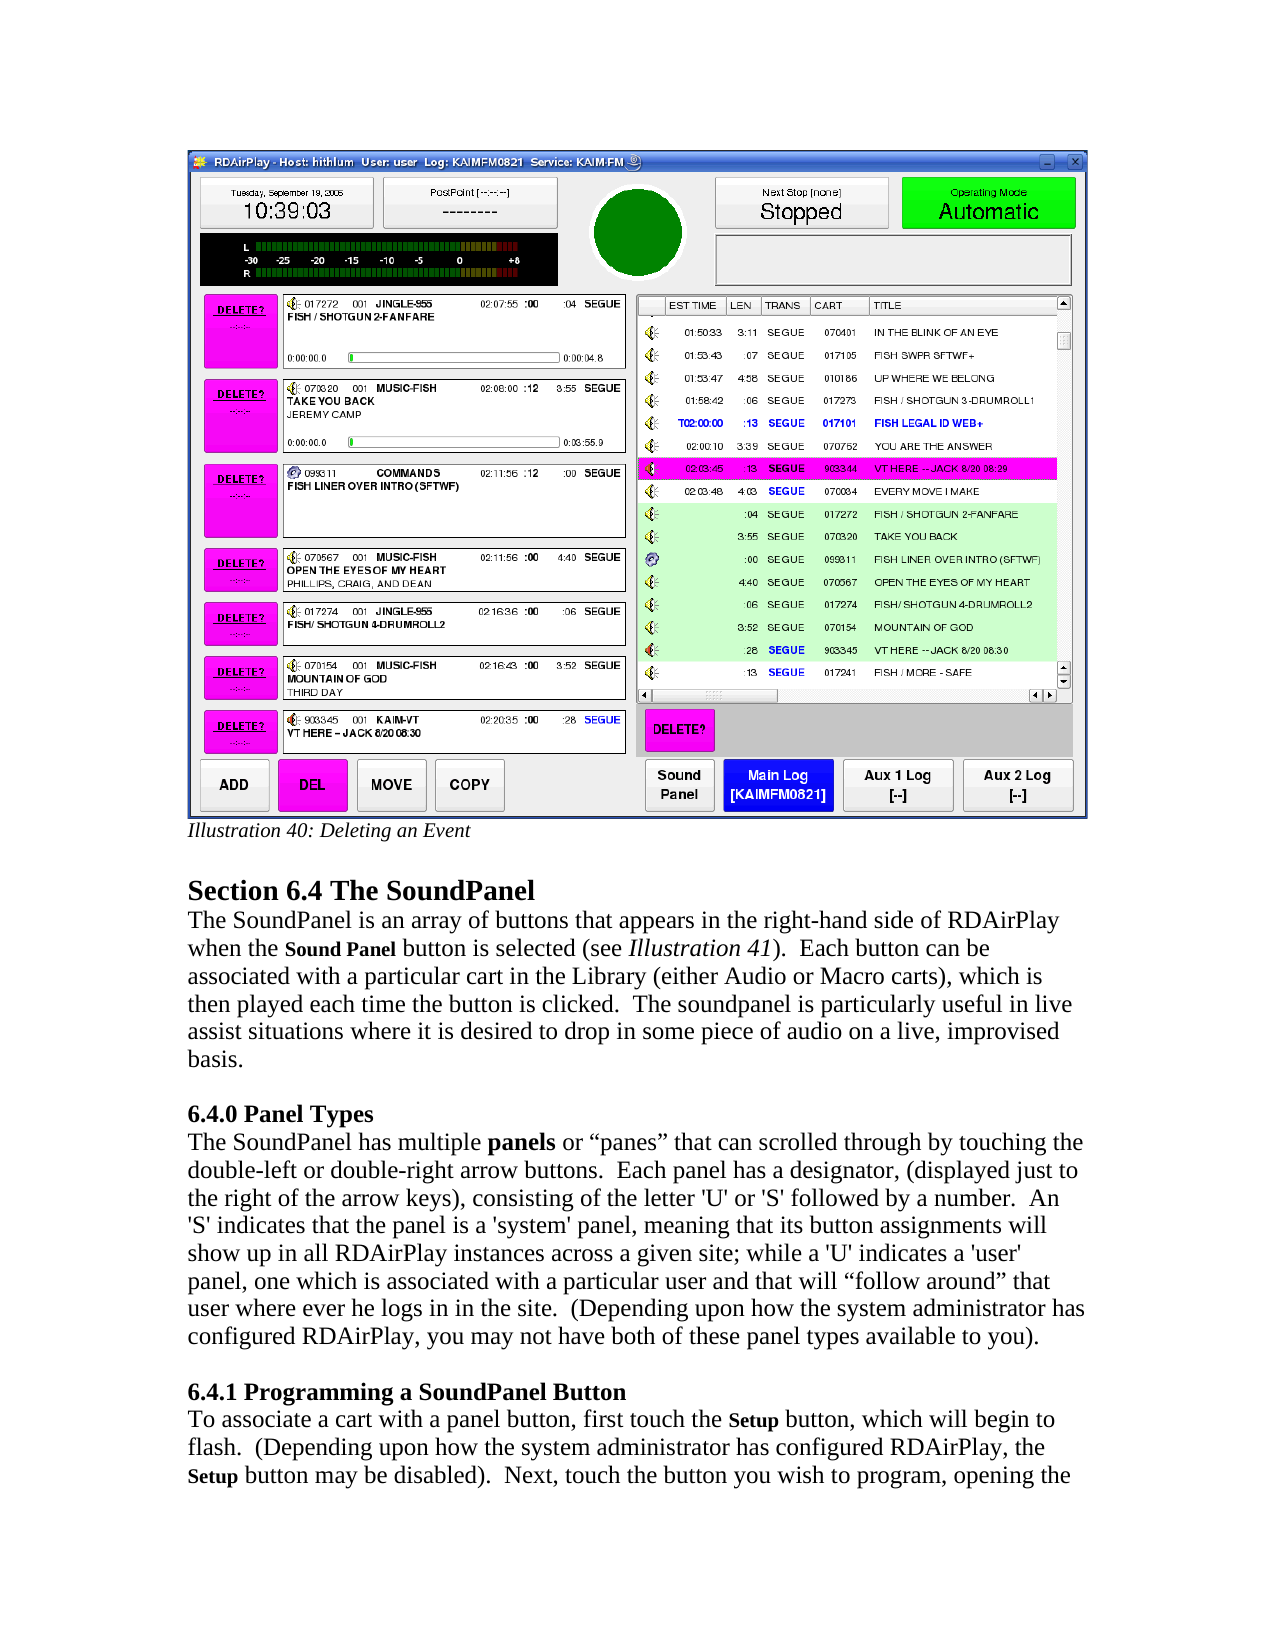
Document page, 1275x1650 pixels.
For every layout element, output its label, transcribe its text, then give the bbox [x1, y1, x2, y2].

text Illustration 40: Deleting an Event [187, 819, 1087, 842]
text 6.4.0 Panel Types [187, 1101, 1087, 1128]
text 6.4.1 Programming a SoundPanel Button [187, 1378, 1087, 1405]
picture [187, 150, 1088, 819]
text The SoundPanel has multiple panels or “panes” that can scrolled through by touching the double-left or double-right arrow buttons. Each panel has a designator, (displayed just to the right of the arrow keys), consisting of the letter 'U' or 'S' followed by a number. An 'S' indicates that the panel is a 'system' panel, meaning that its button assignments will show up in all RDAirPlay instances across a given site; while a 'U' indicates a 'user' panel, one which is associated with a particular user and that will “follow around” that user where ever he logs in in the site. (Depending upon how the system administrator has configured RDAirPlay, you may not have both of these panel types available to you). [187, 1128, 1087, 1350]
text The SoundPanel is an array of buttons that appears in the right-hand side of RDAirPlay when the Sound Panel button is selected (see Illustration 41). Each button can be associated with a particular cart in the Library (either Audio or Macro carts), which is then played each time the button is clicked. The soundpanel is particularly useful in live assist situations where it is desired to drop in some piece of audio on a live, improvised basis. [187, 907, 1087, 1073]
text Section 6.4 The SoundPanel [187, 874, 1087, 907]
text To associate a cart with a panel button, first touch the Setup button, which will begin to flash. (Depending upon how the system administrator has configured RDAirPlay, the Setup button may be disabled). Next, touch the button you wish to program, opening the [187, 1405, 1087, 1488]
